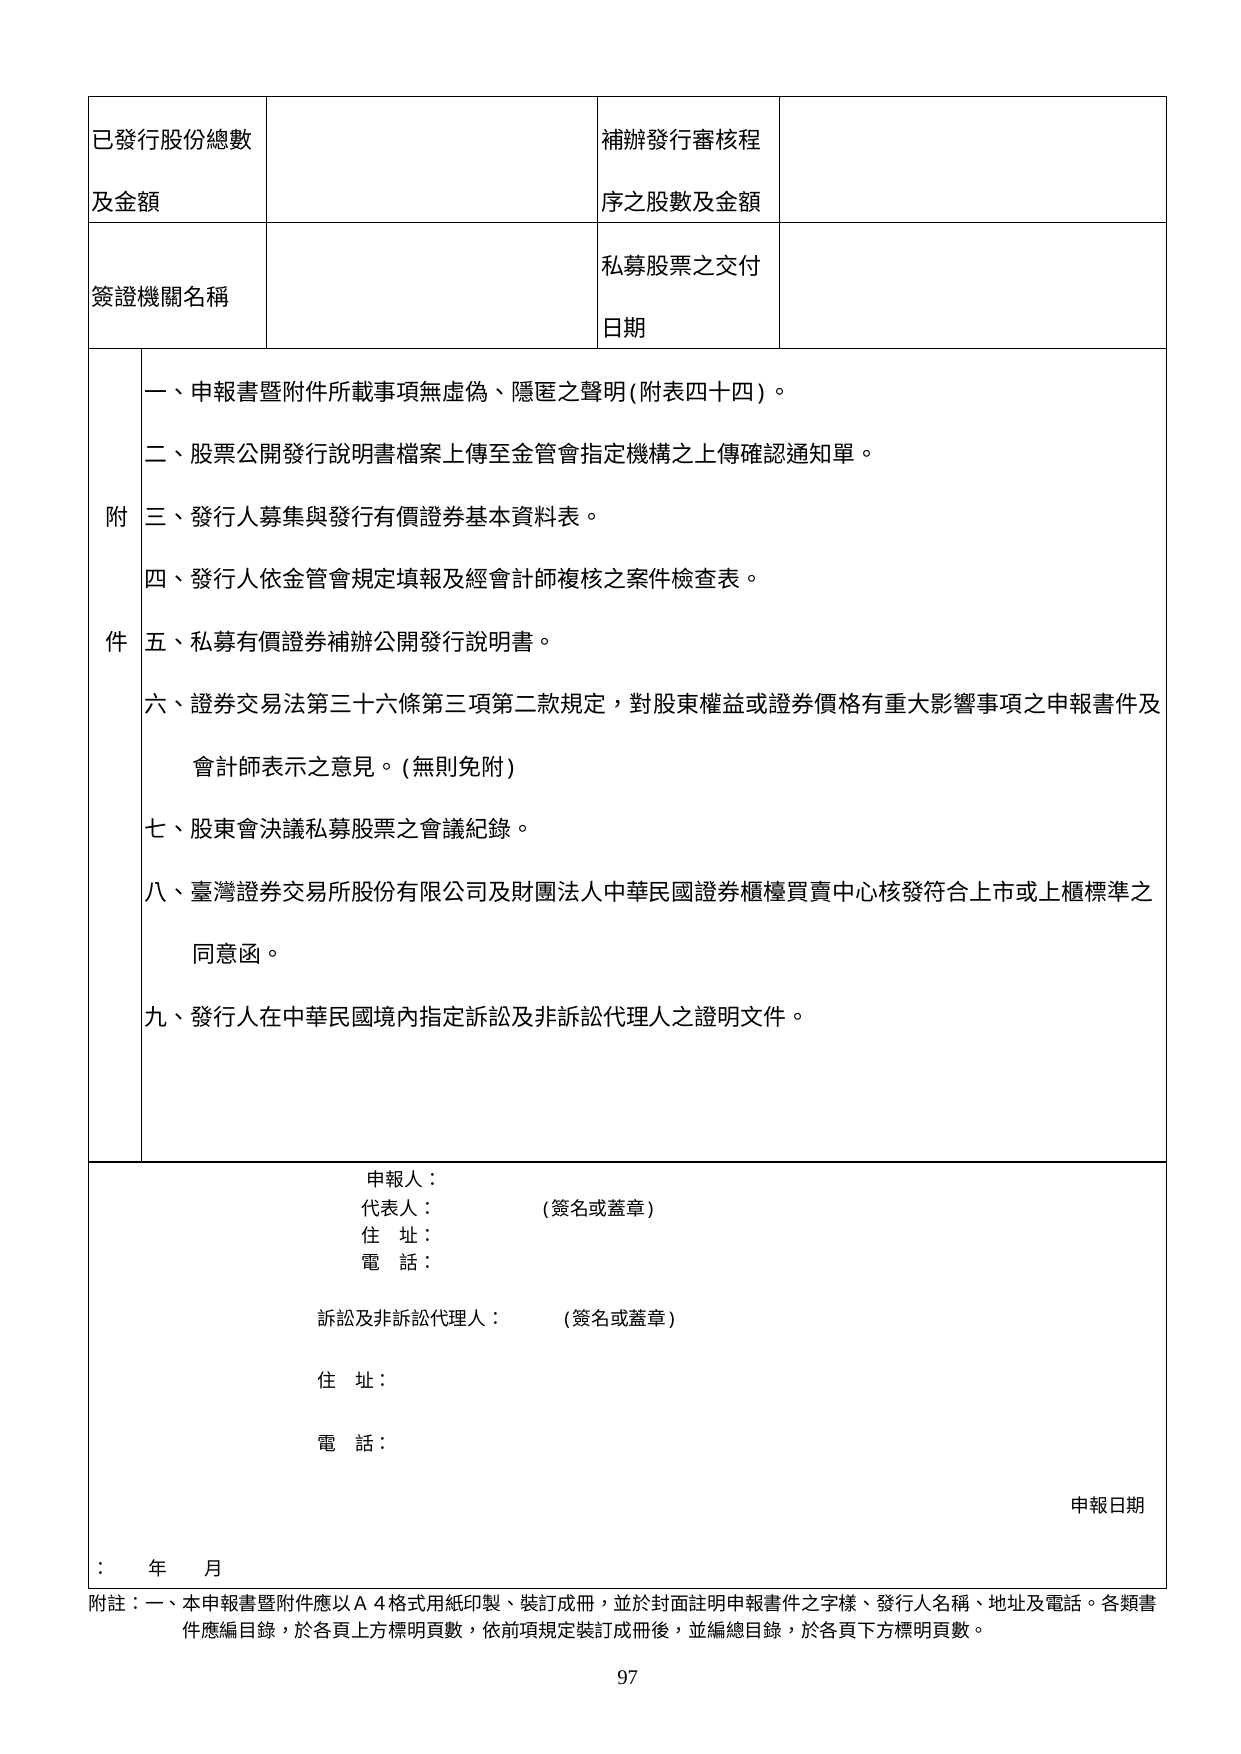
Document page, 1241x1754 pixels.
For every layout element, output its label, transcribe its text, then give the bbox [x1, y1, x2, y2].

table_cell 一、申報書暨附件所載事項無虛偽、隱匿之聲明(附表四十四)。 二、股票公開發行說明書檔案上傳至金管會指定機構之上傳確認通知單。 三、發行人募集與發行有價證券基本資料表。 四、發行人依金管會規定填報及經會計師複核之案件檢查表。 五、私募有價證券補辦公開發行說明書。 六、證券交易法第三十六條第三項第二款規定，對股東權益或證券價格有重大影響事項之申報書件及會計師表示之意見。(無則免附) 七、股東會決議私募股票之會議紀錄。 八、臺灣證券交易所股份有限公司及財團法人中華民國證券櫃檯買賣中心核發符合上市或上櫃標準之同意函。 九、發行人在中華民國境內指定訴訟及非訴訟代理人之證明文件。 [142, 349, 1166, 1161]
table_cell 私募股票之交付日期 [598, 223, 779, 348]
table_cell [780, 97, 1166, 222]
table_cell [267, 97, 597, 222]
table_cell 申報人： 代表人： (簽名或蓋章) 住 址： 電 話： 訴訟及非訴訟代理人： (簽名或蓋章) 住 址： 電 話： 申報日期： 年 月 [89, 1163, 1166, 1588]
table_cell 已發行股份總數及金額 [89, 97, 266, 222]
table_cell 附 件 [89, 349, 141, 1161]
table_cell [267, 223, 597, 348]
table_cell 簽證機關名稱 [89, 223, 266, 348]
table_cell [780, 223, 1166, 348]
table_cell 補辦發行審核程序之股數及金額 [598, 97, 779, 222]
text 附註：一、本申報書暨附件應以Ａ４格式用紙印製、裝訂成冊，並於封面註明申報書件之字樣、發行人名稱、地址及電話。各類書件應編目錄，於各頁上方標明頁數，依前項規定裝訂成冊後，並編總目錄，於各頁下方標明頁數。 [89, 1589, 1166, 1643]
